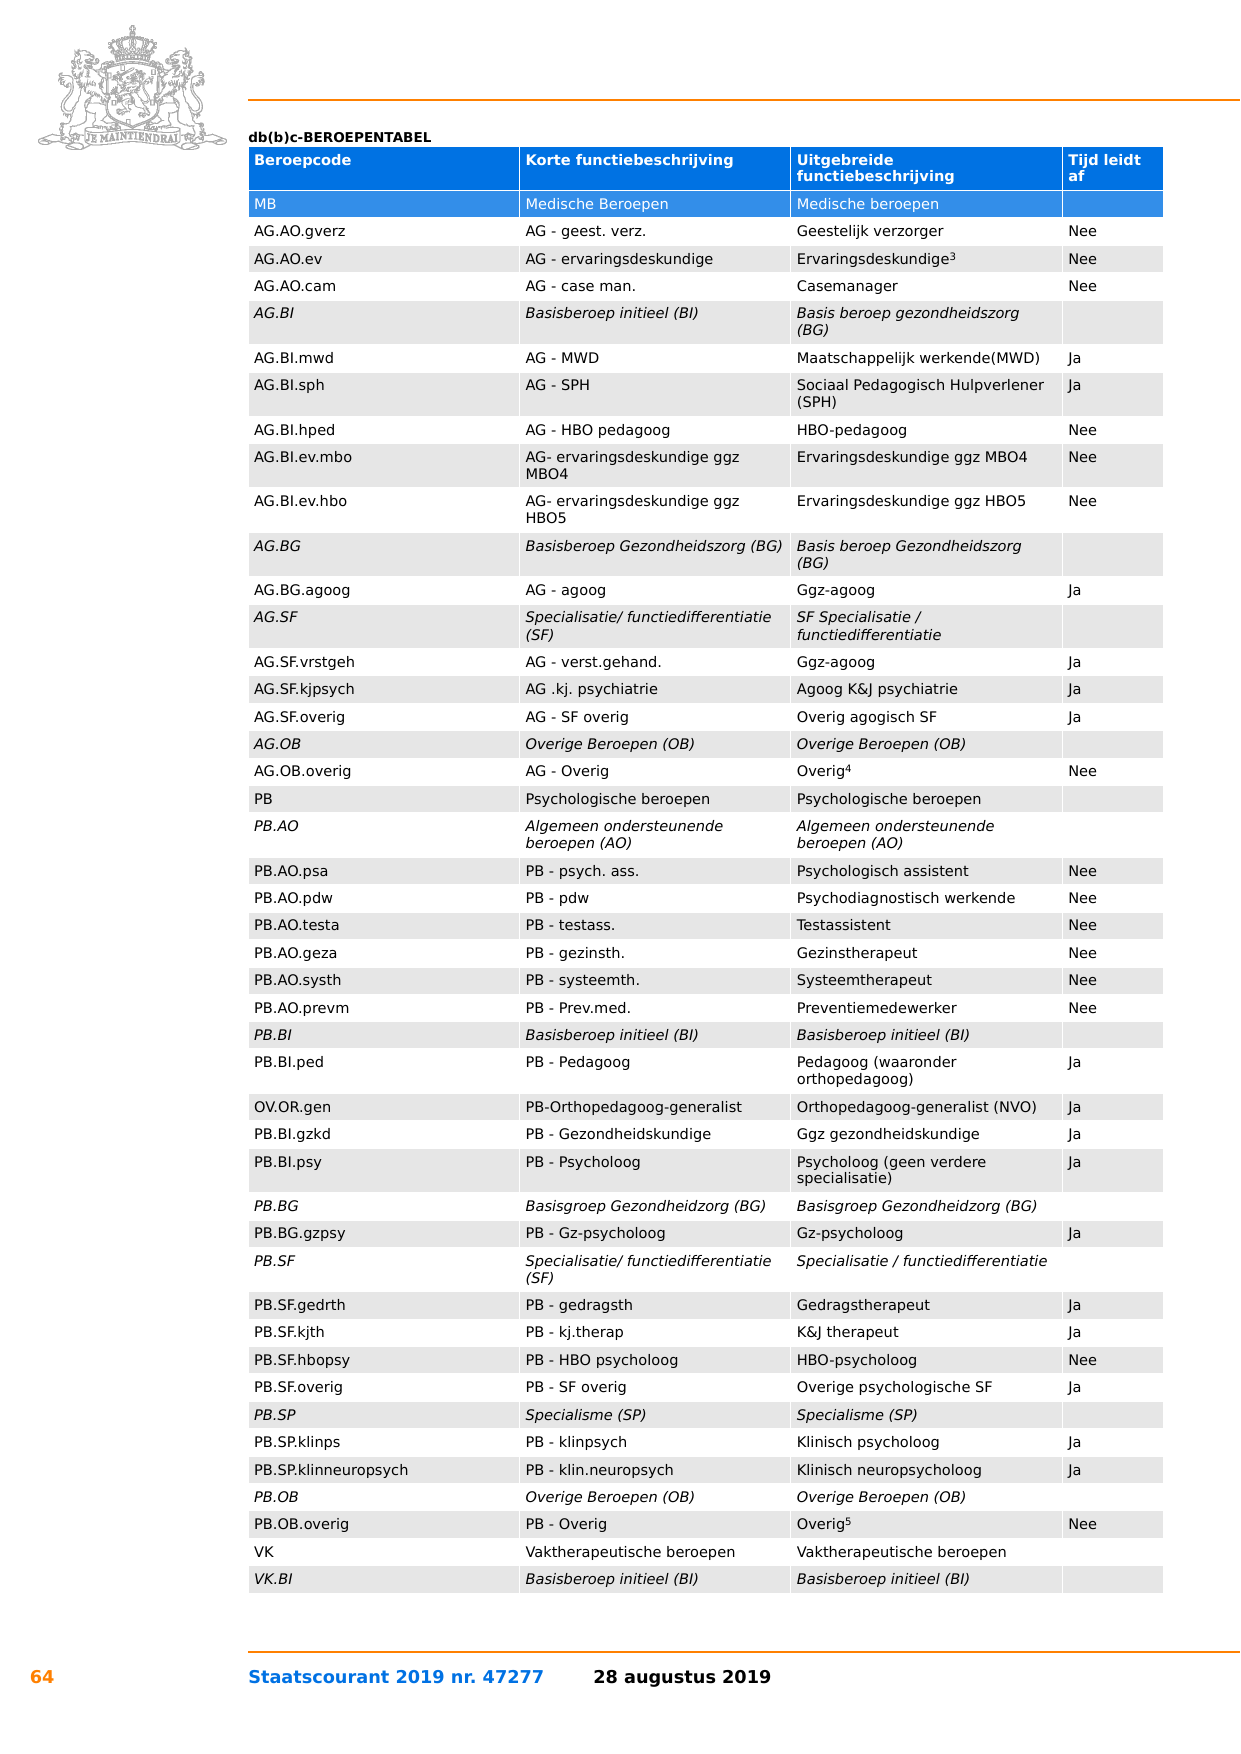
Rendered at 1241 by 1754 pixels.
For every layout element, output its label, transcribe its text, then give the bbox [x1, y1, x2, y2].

table_cell Nee [1063, 968, 1163, 994]
table_cell Nee [1063, 273, 1163, 299]
table_cell AG.OB [249, 731, 519, 758]
table_cell Nee [1063, 444, 1163, 487]
table_cell [1063, 731, 1163, 758]
table_cell Ja [1063, 1149, 1163, 1192]
table_cell PB.AO [249, 814, 519, 857]
table_cell PB.BI [249, 1022, 519, 1048]
table_cell AG- ervaringsdeskundige ggz HBO5 [520, 489, 790, 532]
table_cell Uitgebreide functiebeschrijving [791, 147, 1062, 190]
table_cell AG - verst.gehand. [520, 649, 790, 675]
table_cell PB - HBO psycholoog [520, 1347, 790, 1373]
table_cell [1063, 1193, 1163, 1219]
table_cell HBO-pedagoog [791, 417, 1062, 443]
table_cell PB.SP [249, 1402, 519, 1428]
table_cell Pedagoog (waaronder orthopedagoog) [791, 1050, 1062, 1093]
table_cell Basisgroep Gezondheidzorg (BG) [520, 1193, 790, 1219]
table_cell VK.BI [249, 1566, 519, 1593]
table_cell PB - SF overig [520, 1375, 790, 1401]
table_cell PB.AO.testa [249, 913, 519, 939]
table_cell Overige Beroepen (OB) [791, 731, 1062, 758]
table_cell AG.OB.overig [249, 759, 519, 785]
table_cell AG.BI.mwd [249, 345, 519, 371]
table_cell PB.SP.klinneuropsych [249, 1457, 519, 1483]
table_cell [1063, 786, 1163, 812]
table_cell PB - Gz-psycholoog [520, 1221, 790, 1247]
table_cell Ja [1063, 1429, 1163, 1456]
table_cell Basisberoep initieel (BI) [520, 301, 790, 344]
table_cell Ja [1063, 345, 1163, 371]
table_cell Casemanager [791, 273, 1062, 299]
table_cell Nee [1063, 489, 1163, 532]
table_cell AG.BI.hped [249, 417, 519, 443]
table_cell PB - klin.neuropsych [520, 1457, 790, 1483]
table_cell Ja [1063, 1221, 1163, 1247]
table_cell Psycholoog (geen verdere specialisatie) [791, 1149, 1062, 1192]
table_cell PB - psych. ass. [520, 858, 790, 884]
table_cell Nee [1063, 1511, 1163, 1538]
table_cell AG.BI.sph [249, 373, 519, 416]
table_cell Algemeen ondersteunende beroepen (AO) [520, 814, 790, 857]
table_cell Psychologische beroepen [520, 786, 790, 812]
table_cell Overig agogisch SF [791, 704, 1062, 730]
table_cell PB - pdw [520, 885, 790, 912]
table_cell PB - testass. [520, 913, 790, 939]
table_cell Ggz-agoog [791, 577, 1062, 604]
table_cell AG.SF.overig [249, 704, 519, 730]
table_cell Basisberoep initieel (BI) [791, 1566, 1062, 1593]
table_cell AG - agoog [520, 577, 790, 604]
picture [38, 25, 227, 150]
table_cell AG.BI [249, 301, 519, 344]
table_cell [1063, 1248, 1163, 1291]
table_cell [1063, 533, 1163, 576]
table_cell PB.AO.systh [249, 968, 519, 994]
table_cell Ja [1063, 1292, 1163, 1319]
table_cell Klinisch neuropsycholoog [791, 1457, 1062, 1483]
table_cell AG.AO.ev [249, 246, 519, 272]
table_cell PB.SF.overig [249, 1375, 519, 1401]
table_cell PB.BI.psy [249, 1149, 519, 1192]
table_cell Specialisatie/ functiedifferentiatie (SF) [520, 1248, 790, 1291]
table_cell Nee [1063, 995, 1163, 1021]
table_cell Nee [1063, 246, 1163, 272]
table_cell Ggz-agoog [791, 649, 1062, 675]
table_cell Specialisme (SP) [791, 1402, 1062, 1428]
table_cell Geestelijk verzorger [791, 219, 1062, 245]
table_cell Nee [1063, 417, 1163, 443]
table_cell Psychologische beroepen [791, 786, 1062, 812]
table_cell AG.SF.kjpsych [249, 676, 519, 703]
table_cell AG - ervaringsdeskundige [520, 246, 790, 272]
table_cell Ja [1063, 1457, 1163, 1483]
table_cell AG.BI.ev.hbo [249, 489, 519, 532]
table_cell SF Specialisatie / functiedifferentiatie [791, 605, 1062, 648]
table_cell PB.BI.gzkd [249, 1121, 519, 1148]
table_cell AG - MWD [520, 345, 790, 371]
table_cell PB.AO.pdw [249, 885, 519, 912]
table_cell Specialisatie/ functiedifferentiatie (SF) [520, 605, 790, 648]
table_cell PB - Prev.med. [520, 995, 790, 1021]
table_cell Gz-psycholoog [791, 1221, 1062, 1247]
table_cell Overige Beroepen (OB) [520, 731, 790, 758]
table_cell K&J therapeut [791, 1320, 1062, 1346]
table_cell Ja [1063, 577, 1163, 604]
table_cell Basisberoep Gezondheidszorg (BG) [520, 533, 790, 576]
table_cell Vaktherapeutische beroepen [520, 1539, 790, 1565]
table_cell [1063, 191, 1163, 217]
table_cell Ja [1063, 1375, 1163, 1401]
table_cell Overige psychologische SF [791, 1375, 1062, 1401]
table_cell Korte functiebeschrijving [520, 147, 790, 190]
table_cell Gezinstherapeut [791, 940, 1062, 966]
table_cell Vaktherapeutische beroepen [791, 1539, 1062, 1565]
table_cell PB - Pedagoog [520, 1050, 790, 1093]
table_cell PB - Overig [520, 1511, 790, 1538]
table_header db(b)c-BEROEPENTABEL [248, 130, 1163, 146]
table_cell AG.AO.gverz [249, 219, 519, 245]
table_cell [1063, 814, 1163, 857]
table_cell Ja [1063, 704, 1163, 730]
table_cell Basisberoep initieel (BI) [520, 1022, 790, 1048]
table_cell PB - Psycholoog [520, 1149, 790, 1192]
table_cell Testassistent [791, 913, 1062, 939]
table_cell Nee [1063, 940, 1163, 966]
table_cell Nee [1063, 1347, 1163, 1373]
table_cell Klinisch psycholoog [791, 1429, 1062, 1456]
table_cell Agoog K&J psychiatrie [791, 676, 1062, 703]
table_cell [1063, 1022, 1163, 1048]
table_cell Overig4 [791, 759, 1062, 785]
table_cell Basisberoep initieel (BI) [791, 1022, 1062, 1048]
table_cell PB.AO.geza [249, 940, 519, 966]
table_cell [1063, 605, 1163, 648]
table_cell PB - systeemth. [520, 968, 790, 994]
table_cell Basisberoep initieel (BI) [520, 1566, 790, 1593]
table_cell Overige Beroepen (OB) [520, 1484, 790, 1510]
table_cell Nee [1063, 759, 1163, 785]
table_cell Systeemtherapeut [791, 968, 1062, 994]
table_cell PB.BI.ped [249, 1050, 519, 1093]
table_cell PB.SF.hbopsy [249, 1347, 519, 1373]
table_cell AG.BI.ev.mbo [249, 444, 519, 487]
table_cell Gedragstherapeut [791, 1292, 1062, 1319]
table_cell AG .kj. psychiatrie [520, 676, 790, 703]
table_cell PB.SP.klinps [249, 1429, 519, 1456]
table_cell AG.SF.vrstgeh [249, 649, 519, 675]
table_cell Nee [1063, 219, 1163, 245]
table_cell OV.OR.gen [249, 1094, 519, 1120]
table_cell AG - SPH [520, 373, 790, 416]
table_cell Ja [1063, 649, 1163, 675]
table_cell [1063, 1539, 1163, 1565]
table_cell Overig5 [791, 1511, 1062, 1538]
table_cell PB.OB.overig [249, 1511, 519, 1538]
table_cell PB.AO.prevm [249, 995, 519, 1021]
table_cell Overige Beroepen (OB) [791, 1484, 1062, 1510]
table_cell [1063, 1566, 1163, 1593]
table_cell Ggz gezondheidskundige [791, 1121, 1062, 1148]
table_cell Basis beroep Gezondheidszorg (BG) [791, 533, 1062, 576]
table_cell Nee [1063, 858, 1163, 884]
table_cell Nee [1063, 885, 1163, 912]
table_cell [1063, 301, 1163, 344]
table_cell HBO-psycholoog [791, 1347, 1062, 1373]
table_cell Psychologisch assistent [791, 858, 1062, 884]
table_cell PB.SF [249, 1248, 519, 1291]
table_cell Maatschappelijk werkende(MWD) [791, 345, 1062, 371]
table_cell AG- ervaringsdeskundige ggz MBO4 [520, 444, 790, 487]
table_cell Ervaringsdeskundige3 [791, 246, 1062, 272]
table_cell Ja [1063, 373, 1163, 416]
table_cell PB - Gezondheidskundige [520, 1121, 790, 1148]
table_cell Specialisatie / functiedifferentiatie [791, 1248, 1062, 1291]
table_cell PB.BG [249, 1193, 519, 1219]
table_cell PB.BG.gzpsy [249, 1221, 519, 1247]
table_cell Psychodiagnostisch werkende [791, 885, 1062, 912]
table_cell Ja [1063, 1121, 1163, 1148]
table_cell Beroepcode [249, 147, 519, 190]
table_cell PB.SF.kjth [249, 1320, 519, 1346]
table_cell AG.AO.cam [249, 273, 519, 299]
table_cell Ja [1063, 1094, 1163, 1120]
table_cell [1063, 1402, 1163, 1428]
table_cell Medische Beroepen [520, 191, 790, 217]
table_cell [1063, 1484, 1163, 1510]
table_cell AG - SF overig [520, 704, 790, 730]
table_cell AG - case man. [520, 273, 790, 299]
table_cell PB - gedragsth [520, 1292, 790, 1319]
table_cell Algemeen ondersteunende beroepen (AO) [791, 814, 1062, 857]
table_cell Ja [1063, 676, 1163, 703]
table_cell Tijd leidt af [1063, 147, 1163, 190]
table_cell Nee [1063, 913, 1163, 939]
table_cell PB [249, 786, 519, 812]
table_cell PB.SF.gedrth [249, 1292, 519, 1319]
table_cell Ja [1063, 1050, 1163, 1093]
table_cell Sociaal Pedagogisch Hulpverlener (SPH) [791, 373, 1062, 416]
table_cell PB - kj.therap [520, 1320, 790, 1346]
table_cell AG - HBO pedagoog [520, 417, 790, 443]
table_cell Ervaringsdeskundige ggz MBO4 [791, 444, 1062, 487]
table_cell AG.SF [249, 605, 519, 648]
table_cell Medische beroepen [791, 191, 1062, 217]
table_cell AG.BG [249, 533, 519, 576]
table_cell VK [249, 1539, 519, 1565]
table_cell Preventiemedewerker [791, 995, 1062, 1021]
table_cell PB.OB [249, 1484, 519, 1510]
table_cell AG.BG.agoog [249, 577, 519, 604]
table_cell Basisgroep Gezondheidzorg (BG) [791, 1193, 1062, 1219]
table_cell Orthopedagoog-generalist (NVO) [791, 1094, 1062, 1120]
table_cell MB [249, 191, 519, 217]
table_cell AG - geest. verz. [520, 219, 790, 245]
table_cell PB.AO.psa [249, 858, 519, 884]
table_cell Ja [1063, 1320, 1163, 1346]
table_cell Ervaringsdeskundige ggz HBO5 [791, 489, 1062, 532]
table_cell Specialisme (SP) [520, 1402, 790, 1428]
table_cell PB - gezinsth. [520, 940, 790, 966]
table_cell AG - Overig [520, 759, 790, 785]
table_cell PB - klinpsych [520, 1429, 790, 1456]
table_cell Basis beroep gezondheidszorg (BG) [791, 301, 1062, 344]
table_cell PB-Orthopedagoog-generalist [520, 1094, 790, 1120]
